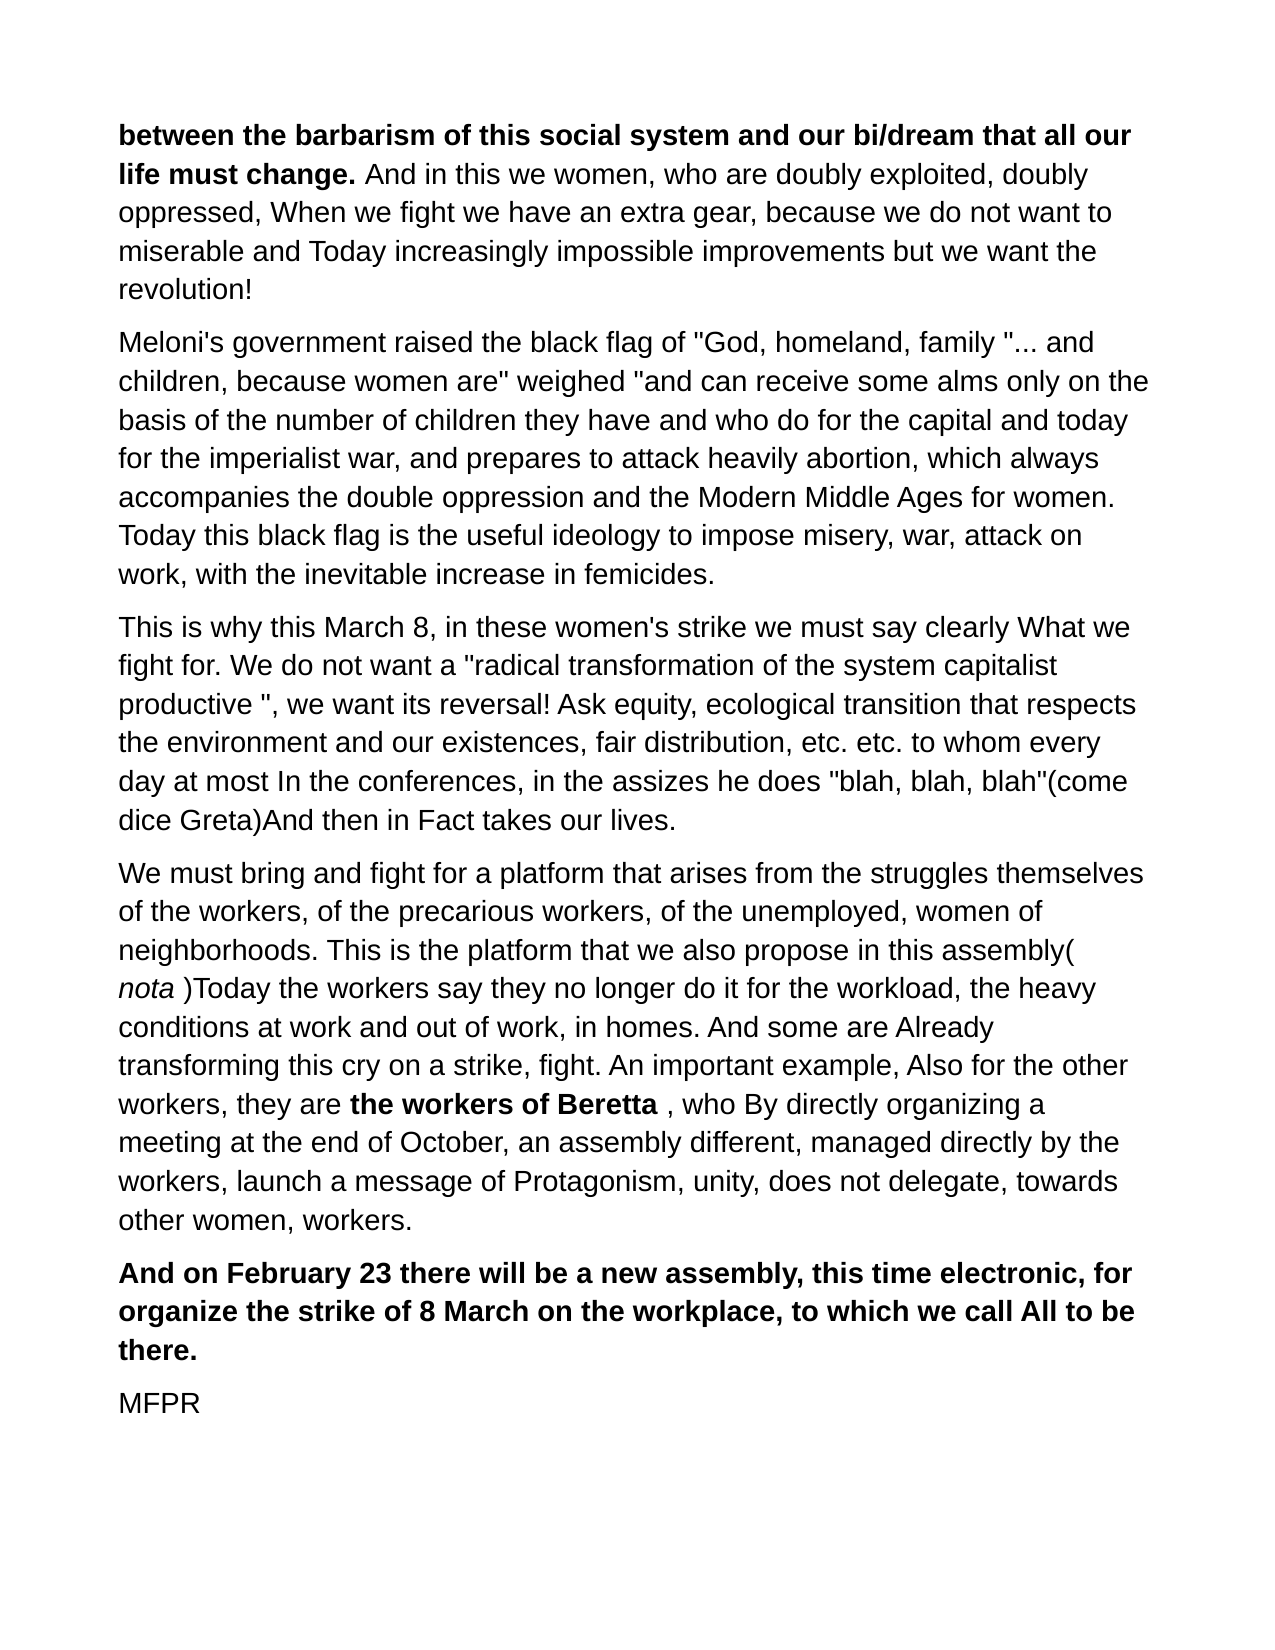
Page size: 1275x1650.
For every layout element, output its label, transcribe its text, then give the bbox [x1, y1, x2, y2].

text This is why this March 8, in these women's strike we must say clearly What we fight for. We do not want a "radical transformation of the system capitalist productive ", we want its reversal! Ask equity, ecological transition that respects the environment and our existences, fair distribution, etc. etc. to whom every day at most In the conferences, in the assizes he does "blah, blah, blah"(come dice Greta)And then in Fact takes our lives. [118, 610, 1157, 836]
text between the barbarism of this social system and our bi/dream that all our life must change. And in this we women, who are doubly exploited, doubly oppressed, When we fight we have an extra gear, because we do not want to miserable and Today increasingly impossible improvements but we want the revolution! [118, 118, 1157, 306]
text Meloni's government raised the black flag of "God, homeland, family "... and children, because women are" weighed "and can receive some alms only on the basis of the number of children they have and who do for the capital and today for the imperialist war, and prepares to attack heavily abortion, which always accompanies the double oppression and the Modern Middle Ages for women. Today this black flag is the useful ideology to impose misery, war, attack on work, with the inevitable increase in femicides. [118, 325, 1157, 590]
text MFPR [118, 1386, 1157, 1419]
text And on February 23 there will be a new assembly, this time electronic, for organize the strike of 8 March on the workplace, to which we call All to be there. [118, 1256, 1157, 1366]
text We must bring and fight for a platform that arises from the struggles themselves of the workers, of the precarious workers, of the unemployed, women of neighborhoods. This is the platform that we also propose in this assembly( nota )Today the workers say they no longer do it for the workload, the heavy conditions at work and out of work, in homes. And some are Already transforming this cry on a strike, fight. An important example, Also for the other workers, they are the workers of Beretta , who By directly organizing a meeting at the end of October, an assembly different, managed directly by the workers, launch a message of Protagonism, unity, does not delegate, towards other women, workers. [118, 856, 1157, 1236]
